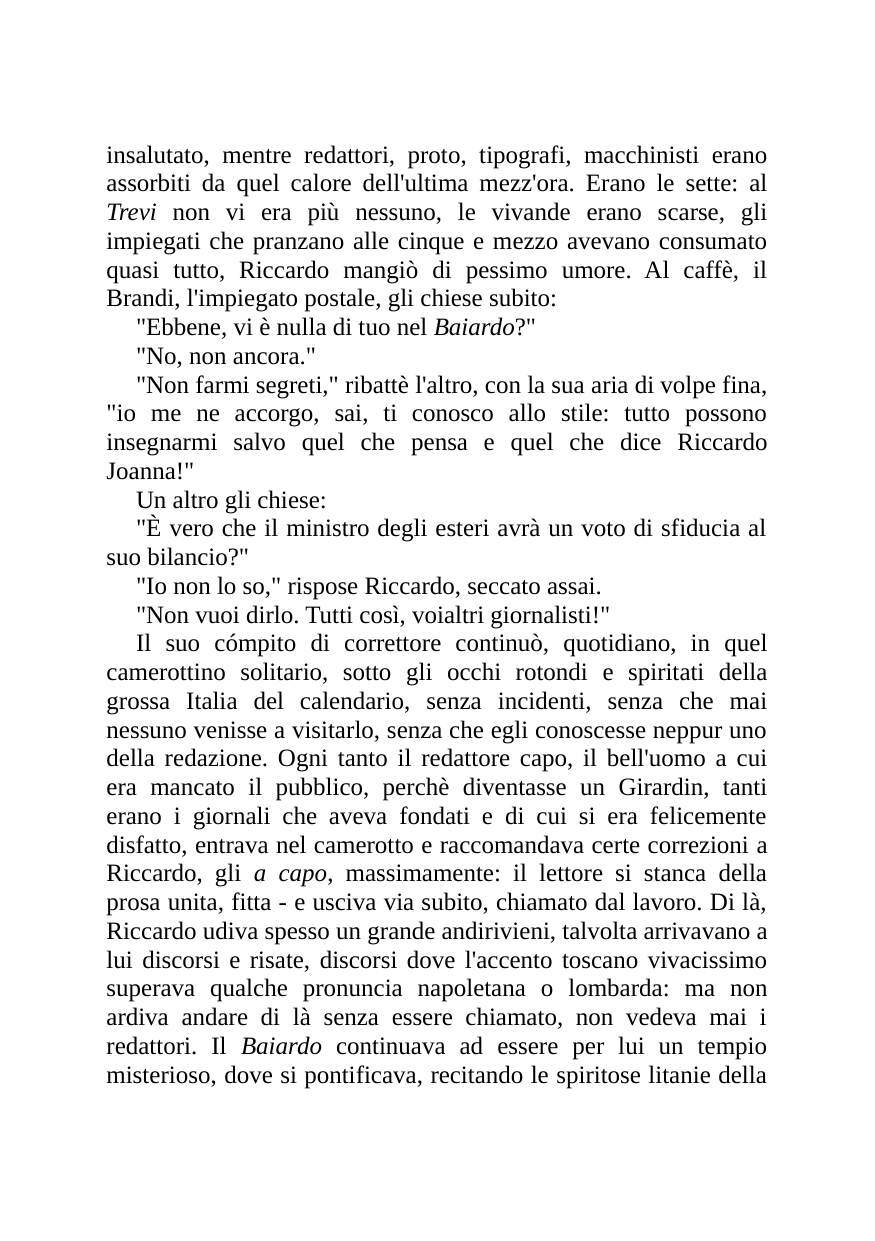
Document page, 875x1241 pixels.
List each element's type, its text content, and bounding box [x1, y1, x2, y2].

text "È vero che il ministro degli esteri avrà un voto di sfiducia al suo bilancio?" [106, 513, 768, 571]
text insalutato, mentre redattori, proto, tipografi, macchinisti erano assorbiti da quel calore dell'ultima mezz'ora. Erano le sette: al Trevi non vi era più nessuno, le vivande erano scarse, gli impiegati che pranzano alle cinque e mezzo avevano consumato quasi tutto, Riccardo mangiò di pessimo umore. Al caffè, il Brandi, l'impiegato postale, gli chiese subito: [106, 140, 768, 312]
text Il suo cómpito di correttore continuò, quotidiano, in quel camerottino solitario, sotto gli occhi rotondi e spiritati della grossa Italia del calendario, senza incidenti, senza che mai nessuno venisse a visitarlo, senza che egli conoscesse neppur uno della redazione. Ogni tanto il redattore capo, il bell'uomo a cui era mancato il pubblico, perchè diventasse un Girardin, tanti erano i giornali che aveva fondati e di cui si era felicemente disfatto, entrava nel camerotto e raccomandava certe correzioni a Riccardo, gli a capo, massimamente: il lettore si stanca della prosa unita, fitta - e usciva via subito, chiamato dal lavoro. Di là, Riccardo udiva spesso un grande andirivieni, talvolta arrivavano a lui discorsi e risate, discorsi dove l'accento toscano vivacissimo superava qualche pronuncia napoletana o lombarda: ma non ardiva andare di là senza essere chiamato, non vedeva mai i redattori. Il Baiardo continuava ad essere per lui un tempio misterioso, dove si pontificava, recitando le spiritose litanie della [106, 628, 768, 1088]
text "Non vuoi dirlo. Tutti così, voialtri giornalisti!" [106, 600, 768, 628]
text Un altro gli chiese: [106, 485, 768, 513]
text "No, non ancora." [106, 341, 768, 370]
text "Ebbene, vi è nulla di tuo nel Baiardo?" [106, 312, 768, 341]
text "Io non lo so," rispose Riccardo, seccato assai. [106, 571, 768, 600]
text "Non farmi segreti," ribattè l'altro, con la sua aria di volpe fina, "io me ne accorgo, sai, ti conosco allo stile: tutto possono insegnarmi salvo quel che pensa e quel che dice Riccardo Joanna!" [106, 370, 768, 485]
